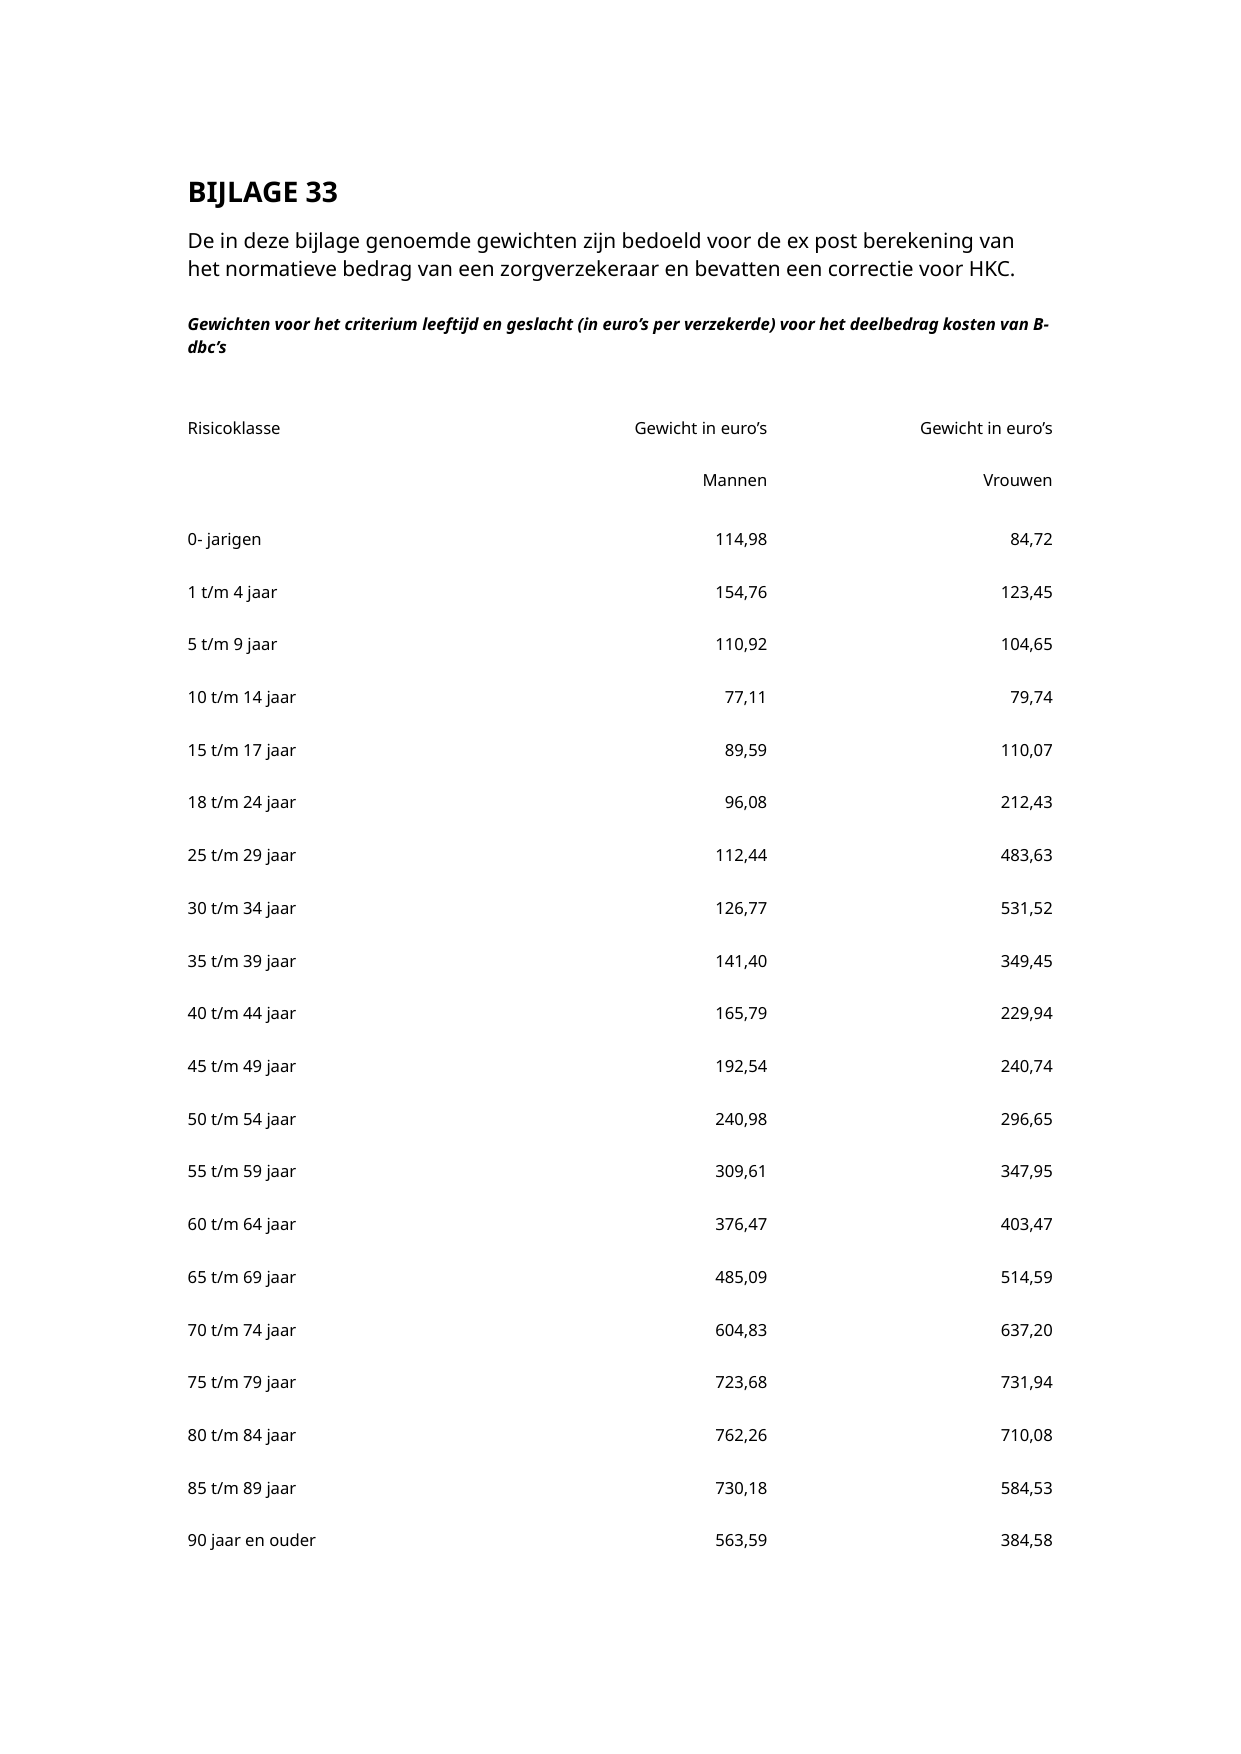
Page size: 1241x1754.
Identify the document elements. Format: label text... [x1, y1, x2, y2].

table_cell 55 t/m 59 jaar [188, 1160, 482, 1213]
table_cell 296,65 [767, 1107, 1053, 1160]
table_header Gewicht in euro’s [482, 416, 767, 469]
table_cell 710,08 [767, 1424, 1053, 1476]
table_cell 110,07 [767, 738, 1053, 791]
table_cell 637,20 [767, 1318, 1053, 1371]
table_cell 110,92 [482, 633, 767, 686]
table_cell 141,40 [482, 949, 767, 1002]
table_cell 114,98 [482, 528, 767, 580]
table_cell 347,95 [767, 1160, 1053, 1213]
table_cell 376,47 [482, 1213, 767, 1265]
table_cell 0- jarigen [188, 528, 482, 580]
table_cell 165,79 [482, 1002, 767, 1054]
table_cell 730,18 [482, 1476, 767, 1529]
table_cell 1 t/m 4 jaar [188, 580, 482, 633]
text Gewichten voor het criterium leeftijd en geslacht (in euro’s per verzekerde) voor het deelbedrag kosten van B-dbc’s [187, 313, 1053, 358]
table_cell 77,11 [482, 686, 767, 738]
table_cell 123,45 [767, 580, 1053, 633]
table_cell 70 t/m 74 jaar [188, 1318, 482, 1371]
table_cell 84,72 [767, 528, 1053, 580]
table_cell 584,53 [767, 1476, 1053, 1529]
table_cell 79,74 [767, 686, 1053, 738]
table_cell 96,08 [482, 791, 767, 844]
table_cell 85 t/m 89 jaar [188, 1476, 482, 1529]
table_cell 192,54 [482, 1055, 767, 1107]
table_cell 10 t/m 14 jaar [188, 686, 482, 738]
table_cell 240,98 [482, 1107, 767, 1160]
table_cell 5 t/m 9 jaar [188, 633, 482, 686]
table_cell 485,09 [482, 1265, 767, 1318]
table_cell 40 t/m 44 jaar [188, 1002, 482, 1054]
table_cell 384,58 [767, 1529, 1053, 1582]
table_cell 35 t/m 39 jaar [188, 949, 482, 1002]
table_cell 309,61 [482, 1160, 767, 1213]
table_cell 45 t/m 49 jaar [188, 1055, 482, 1107]
table_cell 50 t/m 54 jaar [188, 1107, 482, 1160]
table_cell 89,59 [482, 738, 767, 791]
table_header Risicoklasse [188, 416, 482, 469]
table_cell 229,94 [767, 1002, 1053, 1054]
table_cell 60 t/m 64 jaar [188, 1213, 482, 1265]
table_cell 18 t/m 24 jaar [188, 791, 482, 844]
table_cell 15 t/m 17 jaar [188, 738, 482, 791]
table_cell 212,43 [767, 791, 1053, 844]
table_cell 604,83 [482, 1318, 767, 1371]
table_cell 154,76 [482, 580, 767, 633]
table_cell 80 t/m 84 jaar [188, 1424, 482, 1476]
subtitle BIJLAGE 33 [187, 172, 1053, 211]
table_cell 483,63 [767, 844, 1053, 896]
table_cell [188, 469, 482, 527]
table_cell 126,77 [482, 896, 767, 949]
table_cell 563,59 [482, 1529, 767, 1582]
table_cell 25 t/m 29 jaar [188, 844, 482, 896]
table_cell 65 t/m 69 jaar [188, 1265, 482, 1318]
table_cell 403,47 [767, 1213, 1053, 1265]
table_cell 75 t/m 79 jaar [188, 1371, 482, 1423]
table_header Gewicht in euro’s [767, 416, 1053, 469]
table_cell 531,52 [767, 896, 1053, 949]
table_cell 90 jaar en ouder [188, 1529, 482, 1582]
table_cell 514,59 [767, 1265, 1053, 1318]
table_cell Vrouwen [767, 469, 1053, 527]
table_cell 731,94 [767, 1371, 1053, 1423]
table_cell 112,44 [482, 844, 767, 896]
table_cell 762,26 [482, 1424, 767, 1476]
table_cell 240,74 [767, 1055, 1053, 1107]
table_cell Mannen [482, 469, 767, 527]
text De in deze bijlage genoemde gewichten zijn bedoeld voor de ex post berekening van het normatieve bedrag van een zorgverzekeraar en bevatten een correctie voor HKC. [187, 226, 1053, 283]
table_cell 30 t/m 34 jaar [188, 896, 482, 949]
table_cell 723,68 [482, 1371, 767, 1423]
table_cell 349,45 [767, 949, 1053, 1002]
table_cell 104,65 [767, 633, 1053, 686]
